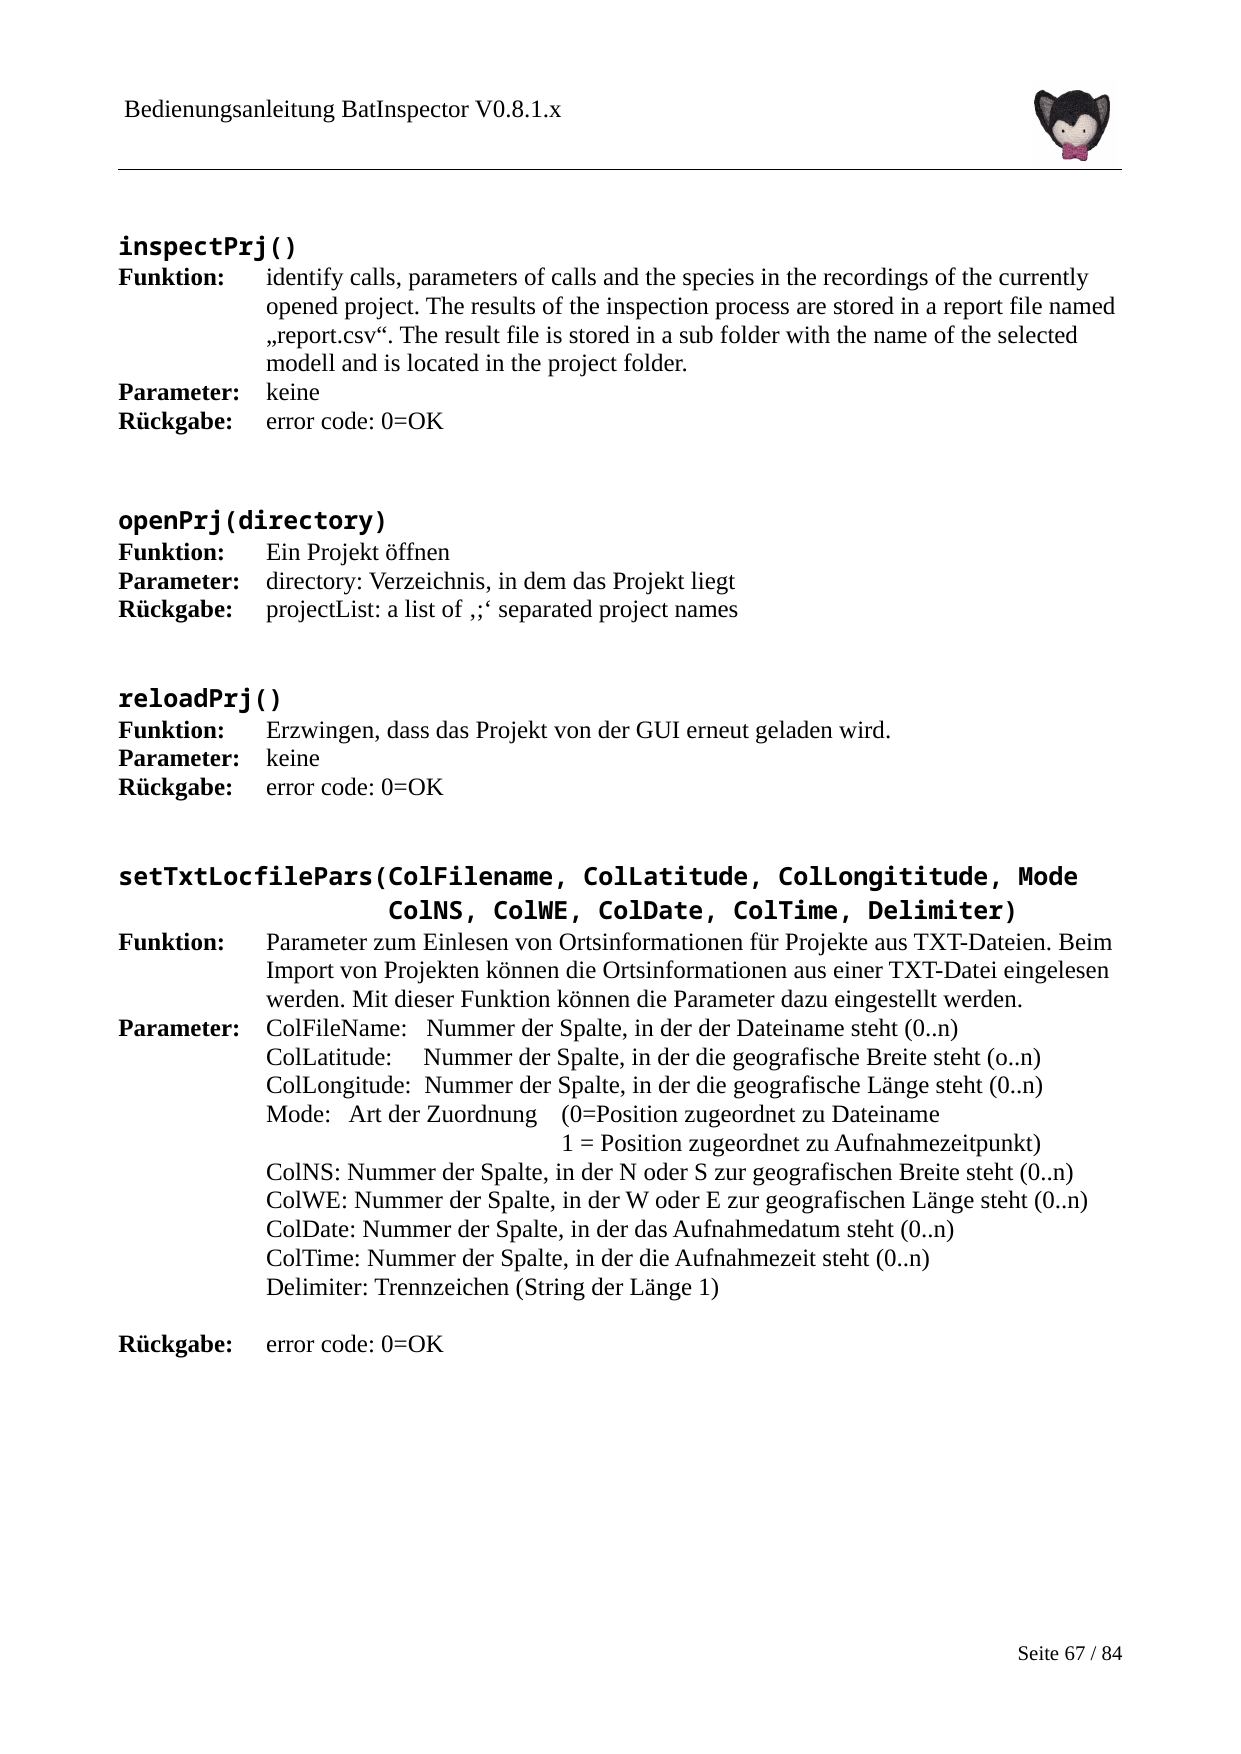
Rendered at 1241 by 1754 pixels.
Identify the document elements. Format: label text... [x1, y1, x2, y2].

text Parameter: keine Rückgabe: error code: 0=OK [118, 743, 1122, 801]
text Funktion: identify calls, parameters of calls and the species in the recordings of the currently opened project. The results of the inspection process are stored in a report file named „report.csv“. The result file is stored in a sub folder with the name of the selected modell and is located in the project folder. [118, 262, 1122, 377]
text setTxtLocfilePars(ColFilename, ColLatitude, ColLongititude, Mode [118, 858, 1122, 893]
picture [1030, 80, 1119, 169]
text Parameter: ColFileName: Nummer der Spalte, in der der Dateiname steht (0..n) ColLatitude: Nummer der Spalte, in der die geografische Breite steht (o..n) [118, 1013, 1122, 1070]
text reloadPrj() [118, 681, 1122, 715]
text Funktion: Erzwingen, dass das Projekt von der GUI erneut geladen wird. [118, 715, 1122, 743]
text Parameter: directory: Verzeichnis, in dem das Projekt liegt Rückgabe: projectList: a list of ‚;‘ separated project names [118, 566, 1122, 623]
text ColNS, ColWE, ColDate, ColTime, Delimiter) [118, 893, 1122, 927]
text Parameter: keine Rückgabe: error code: 0=OK [118, 377, 1122, 435]
text openPrj(directory) [118, 503, 1122, 537]
text Funktion: Ein Projekt öffnen [118, 537, 1122, 566]
text ColLongitude: Nummer der Spalte, in der die geografische Länge steht (0..n) Mode: Art der Zuordnung (0=Position zugeordnet zu Dateiname 1 = Position zugeordnet zu Aufnahmezeitpunkt) ColNS: Nummer der Spalte, in der N oder S zur geografischen Breite steht (0..n) ColWE: Nummer der Spalte, in der W oder E zur geografischen Länge steht (0..n) ColDate: Nummer der Spalte, in der das Aufnahmedatum steht (0..n) ColTime: Nummer der Spalte, in der die Aufnahmezeit steht (0..n) Delimiter: Trennzeichen (String der Länge 1) Rückgabe: error code: 0=OK [118, 1070, 1122, 1358]
text inspectPrj() [118, 228, 1122, 262]
text Funktion: Parameter zum Einlesen von Ortsinformationen für Projekte aus TXT-Dateien. Beim Import von Projekten können die Ortsinformationen aus einer TXT-Datei eingelesen werden. Mit dieser Funktion können die Parameter dazu eingestellt werden. [118, 927, 1122, 1013]
